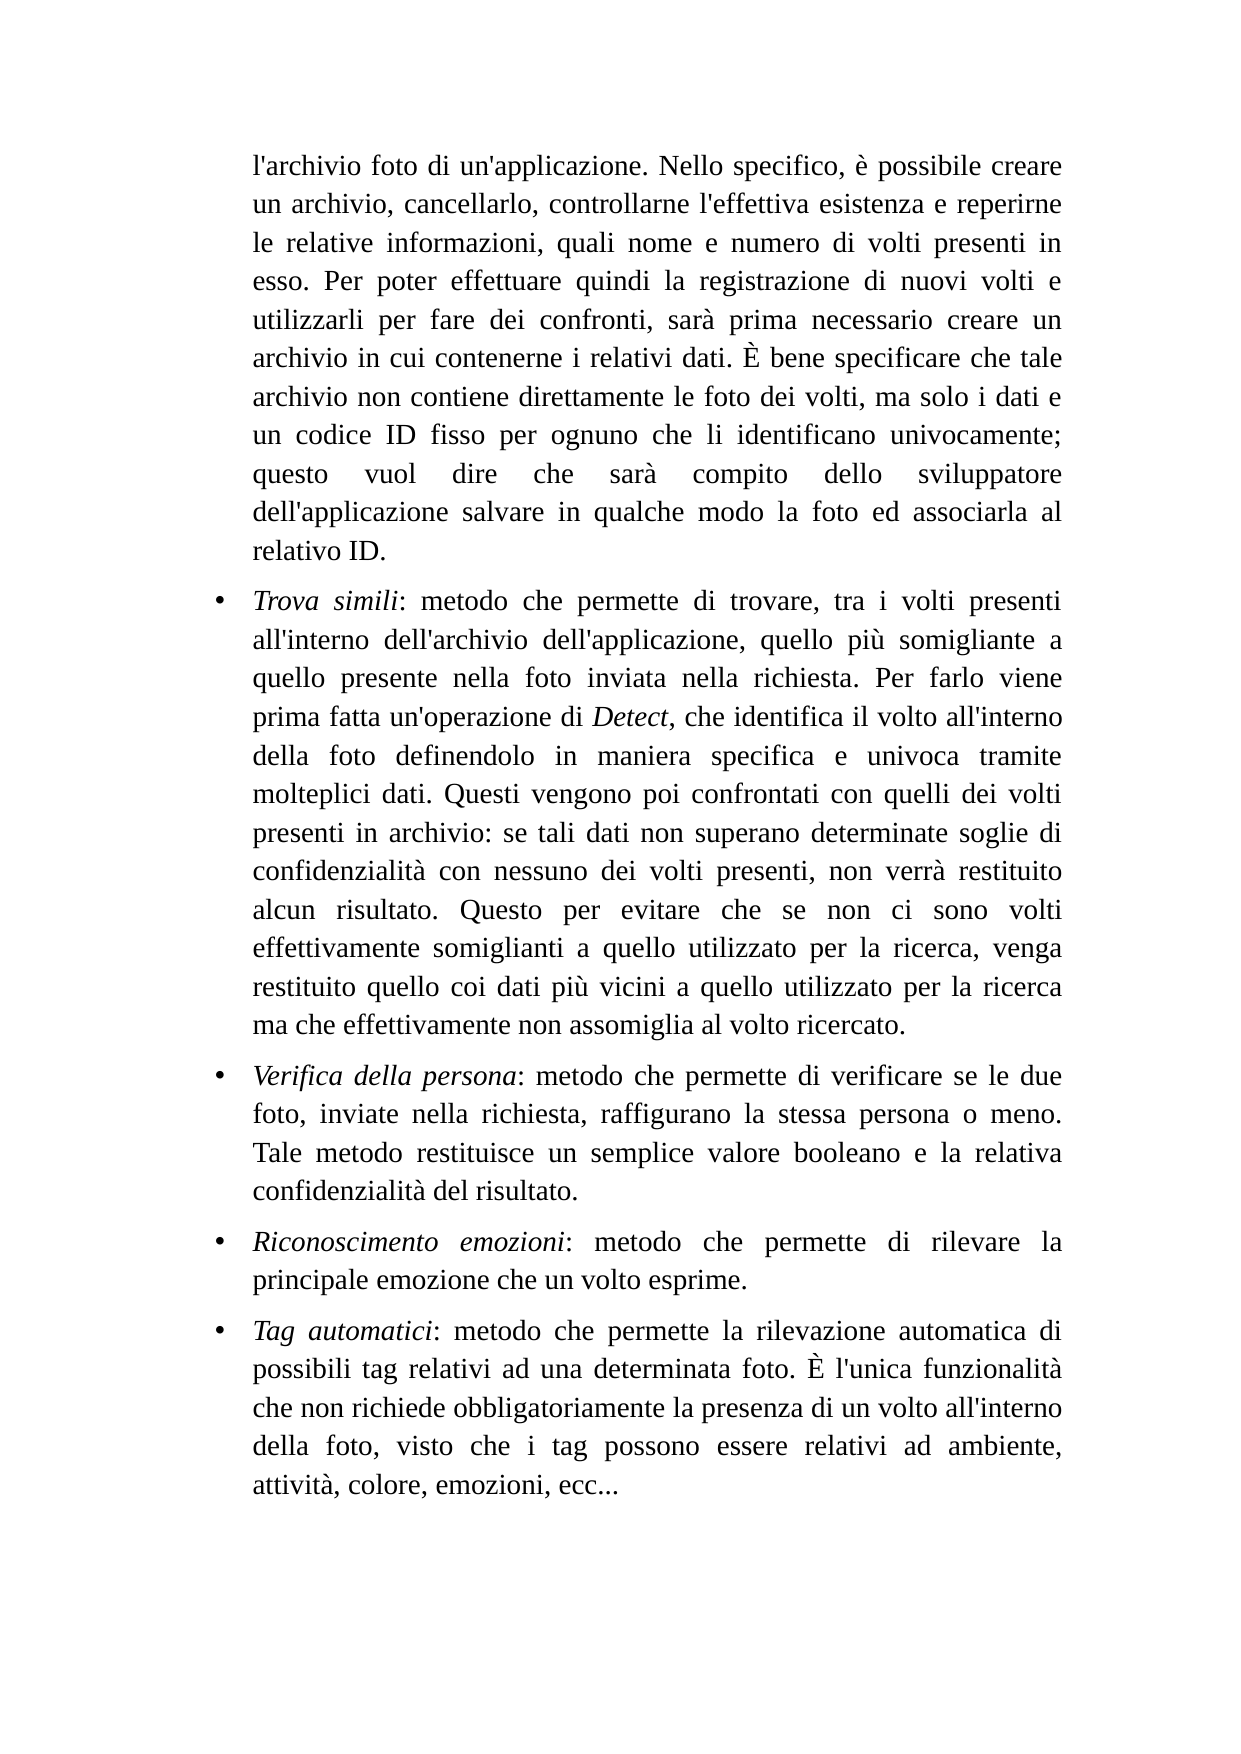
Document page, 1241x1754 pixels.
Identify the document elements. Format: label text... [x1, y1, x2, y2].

list l'archivio foto di un'applicazione. Nello specifico, è possibile creare un archivio, cancellarlo, controllarne l'effettiva esistenza e reperirne le relative informazioni, quali nome e numero di volti presenti in esso. Per poter effettuare quindi la registrazione di nuovi volti e utilizzarli per fare dei confronti, sarà prima necessario creare un archivio in cui contenerne i relativi dati. È bene specificare che tale archivio non contiene direttamente le foto dei volti, ma solo i dati e un codice ID fisso per ognuno che li identificano univocamente; questo vuol dire che sarà compito dello sviluppatore dell'applicazione salvare in qualche modo la foto ed associarla al relativo ID. [215, 148, 1063, 567]
list Verifica della persona: metodo che permette di verificare se le due foto, inviate nella richiesta, raffigurano la stessa persona o meno. Tale metodo restituisce un semplice valore booleano e la relativa confidenzialità del risultato. [215, 1058, 1063, 1207]
list Riconoscimento emozioni: metodo che permette di rilevare la principale emozione che un volto esprime. [215, 1224, 1063, 1296]
list Tag automatici: metodo che permette la rilevazione automatica di possibili tag relativi ad una determinata foto. È l'unica funzionalità che non richiede obbligatoriamente la presenza di un volto all'interno della foto, visto che i tag possono essere relativi ad ambiente, attività, colore, emozioni, ecc... [215, 1313, 1063, 1501]
list Trova simili: metodo che permette di trovare, tra i volti presenti all'interno dell'archivio dell'applicazione, quello più somigliante a quello presente nella foto inviata nella richiesta. Per farlo viene prima fatta un'operazione di Detect, che identifica il volto all'interno della foto definendolo in maniera specifica e univoca tramite molteplici dati. Questi vengono poi confrontati con quelli dei volti presenti in archivio: se tali dati non superano determinate soglie di confidenzialità con nessuno dei volti presenti, non verrà restituito alcun risultato. Questo per evitare che se non ci sono volti effettivamente somiglianti a quello utilizzato per la ricerca, venga restituito quello coi dati più vicini a quello utilizzato per la ricerca ma che effettivamente non assomiglia al volto ricercato. [215, 583, 1063, 1041]
